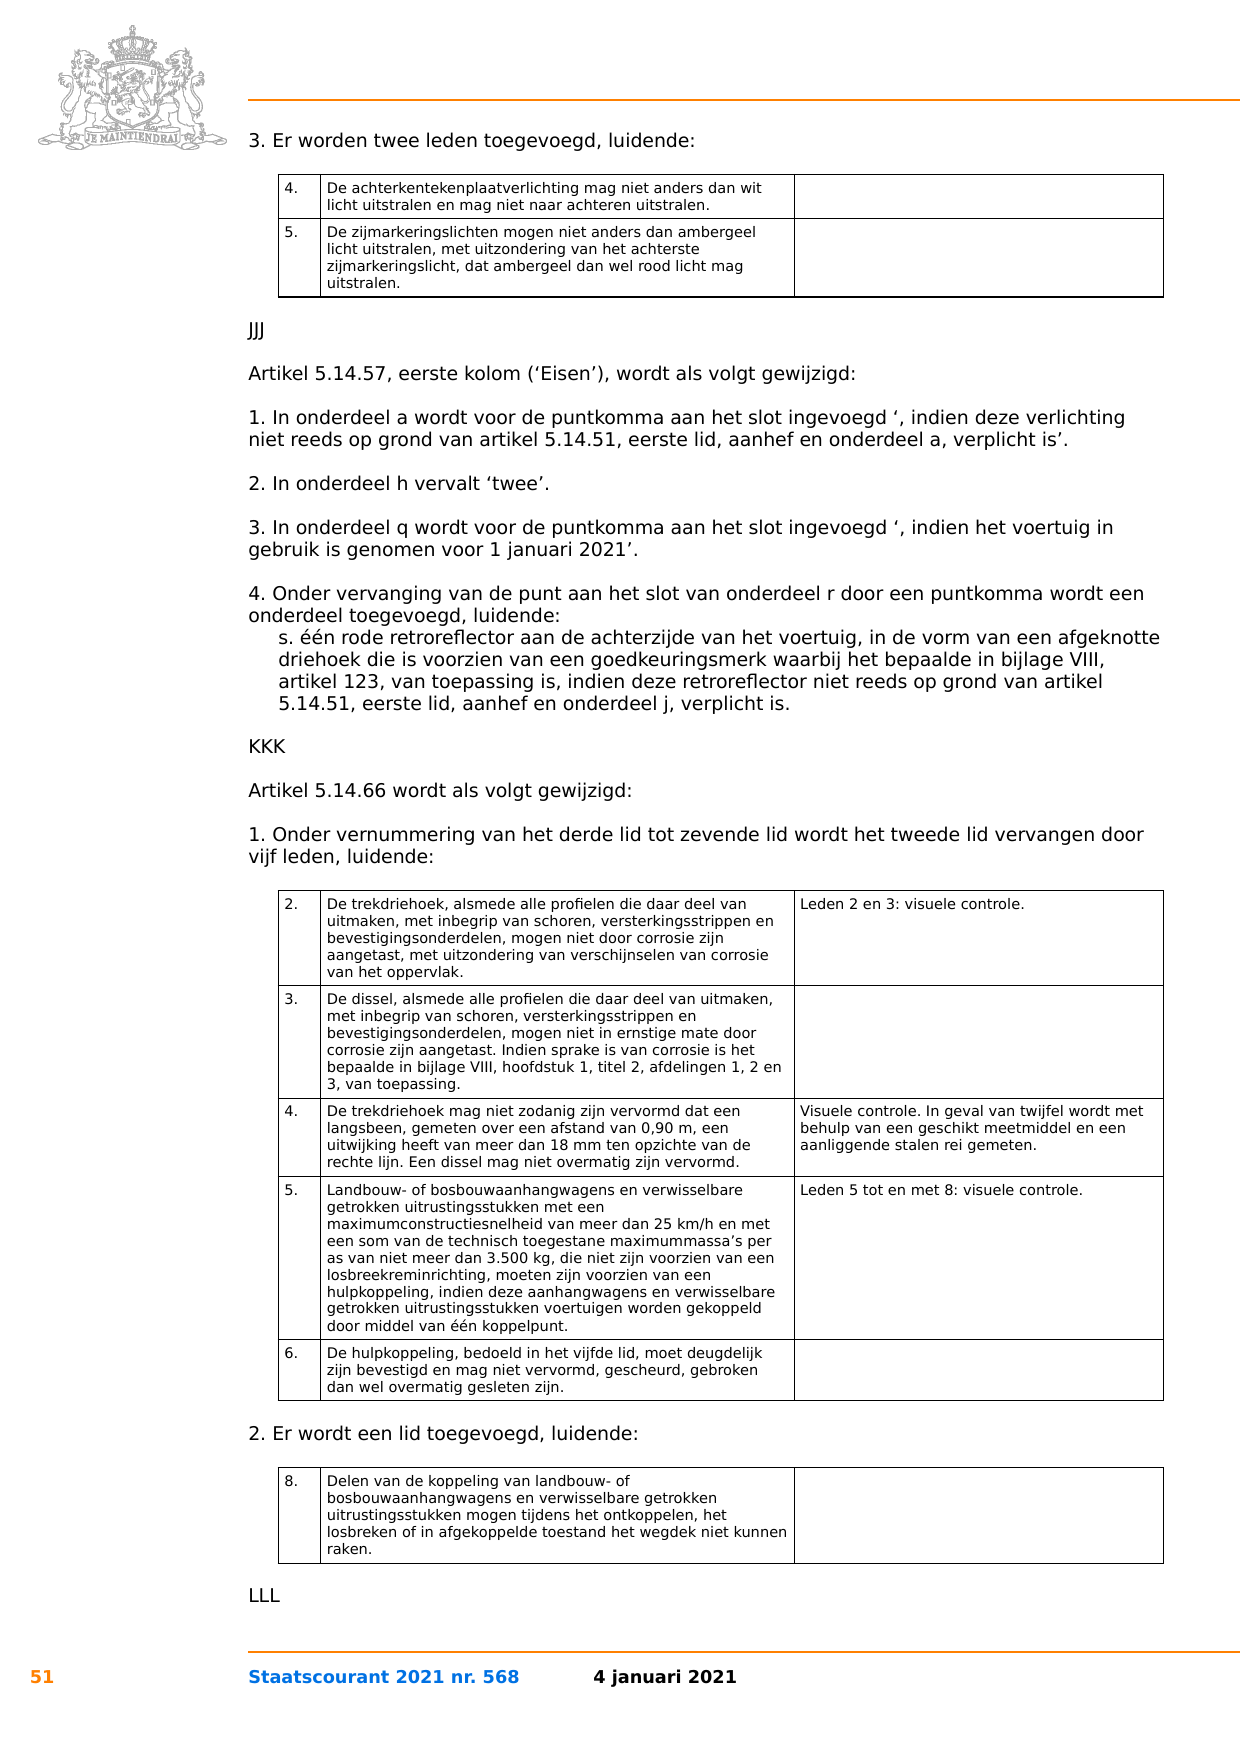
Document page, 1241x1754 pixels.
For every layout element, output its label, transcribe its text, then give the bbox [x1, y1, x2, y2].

table_header 8. [279, 1468, 320, 1562]
table_cell Landbouw- of bosbouwaanhangwagens en verwisselbare getrokken uitrustingsstukken met een maximumconstructiesnelheid van meer dan 25 km/h en met een som van de technisch toegestane maximummassa’s per as van niet meer dan 3.500 kg, die niet zijn voorzien van een losbreekreminrichting, moeten zijn voorzien van een hulpkoppeling, indien deze aanhangwagens en verwisselbare getrokken uitrustingsstukken voertuigen worden gekoppeld door middel van één koppelpunt. [321, 1177, 794, 1339]
table_header Leden 2 en 3: visuele controle. [795, 891, 1163, 985]
table_header De achterkentekenplaatverlichting mag niet anders dan wit licht uitstralen en mag niet naar achteren uitstralen. [321, 175, 794, 218]
text 1. In onderdeel a wordt voor de puntkomma aan het slot ingevoegd ‘, indien deze verlichting niet reeds op grond van artikel 5.14.51, eerste lid, aanhef en onderdeel a, verplicht is’. [248, 407, 1163, 451]
text s. één rode retroreflector aan de achterzijde van het voertuig, in de vorm van een afgeknotte driehoek die is voorzien van een goedkeuringsmerk waarbij het bepaalde in bijlage VIII, artikel 123, van toepassing is, indien deze retroreflector niet reeds op grond van artikel 5.14.51, eerste lid, aanhef en onderdeel j, verplicht is. [278, 627, 1163, 714]
text 3. In onderdeel q wordt voor de puntkomma aan het slot ingevoegd ‘, indien het voertuig in gebruik is genomen voor 1 januari 2021’. [248, 517, 1163, 561]
table_header 4. [279, 175, 320, 218]
table_cell 3. [279, 986, 320, 1097]
table_header [795, 175, 1163, 218]
picture [38, 25, 227, 150]
table_header [795, 1468, 1163, 1562]
table_cell 5. [279, 1177, 320, 1339]
table_cell 6. [279, 1340, 320, 1400]
table_cell De trekdriehoek mag niet zodanig zijn vervormd dat een langsbeen, gemeten over een afstand van 0,90 m, een uitwijking heeft van meer dan 18 mm ten opzichte van de rechte lijn. Een dissel mag niet overmatig zijn vervormd. [321, 1099, 794, 1176]
text Artikel 5.14.57, eerste kolom (‘Eisen’), wordt als volgt gewijzigd: [248, 363, 1163, 385]
table_cell De hulpkoppeling, bedoeld in het vijfde lid, moet deugdelijk zijn bevestigd en mag niet vervormd, gescheurd, gebroken dan wel overmatig gesleten zijn. [321, 1340, 794, 1400]
text 2. Er wordt een lid toegevoegd, luidende: [248, 1423, 1163, 1445]
table_header 2. [279, 891, 320, 985]
text LLL [248, 1585, 1163, 1607]
table_cell Leden 5 tot en met 8: visuele controle. [795, 1177, 1163, 1339]
text Artikel 5.14.66 wordt als volgt gewijzigd: [248, 780, 1163, 802]
table_cell De zijmarkeringslichten mogen niet anders dan ambergeel licht uitstralen, met uitzondering van het achterste zijmarkeringslicht, dat ambergeel dan wel rood licht mag uitstralen. [321, 219, 794, 296]
table_cell [795, 219, 1163, 296]
text 3. Er worden twee leden toegevoegd, luidende: [248, 130, 1163, 152]
text 2. In onderdeel h vervalt ‘twee’. [248, 473, 1163, 495]
text 1. Onder vernummering van het derde lid tot zevende lid wordt het tweede lid vervangen door vijf leden, luidende: [248, 824, 1163, 868]
table_header Delen van de koppeling van landbouw- of bosbouwaanhangwagens en verwisselbare getrokken uitrustingsstukken mogen tijdens het ontkoppelen, het losbreken of in afgekoppelde toestand het wegdek niet kunnen raken. [321, 1468, 794, 1562]
text KKK [248, 736, 1163, 758]
table_cell [795, 1340, 1163, 1400]
table_cell 4. [279, 1099, 320, 1176]
text 4. Onder vervanging van de punt aan het slot van onderdeel r door een puntkomma wordt een onderdeel toegevoegd, luidende: [248, 583, 1163, 627]
table_cell Visuele controle. In geval van twijfel wordt met behulp van een geschikt meetmiddel en een aanliggende stalen rei gemeten. [795, 1099, 1163, 1176]
table_cell De dissel, alsmede alle profielen die daar deel van uitmaken, met inbegrip van schoren, versterkingsstrippen en bevestigingsonderdelen, mogen niet in ernstige mate door corrosie zijn aangetast. Indien sprake is van corrosie is het bepaalde in bijlage VIII, hoofdstuk 1, titel 2, afdelingen 1, 2 en 3, van toepassing. [321, 986, 794, 1097]
table_header De trekdriehoek, alsmede alle profielen die daar deel van uitmaken, met inbegrip van schoren, versterkingsstrippen en bevestigingsonderdelen, mogen niet door corrosie zijn aangetast, met uitzondering van verschijnselen van corrosie van het oppervlak. [321, 891, 794, 985]
table_cell [795, 986, 1163, 1097]
table_cell 5. [279, 219, 320, 296]
text JJJ [248, 319, 1163, 341]
